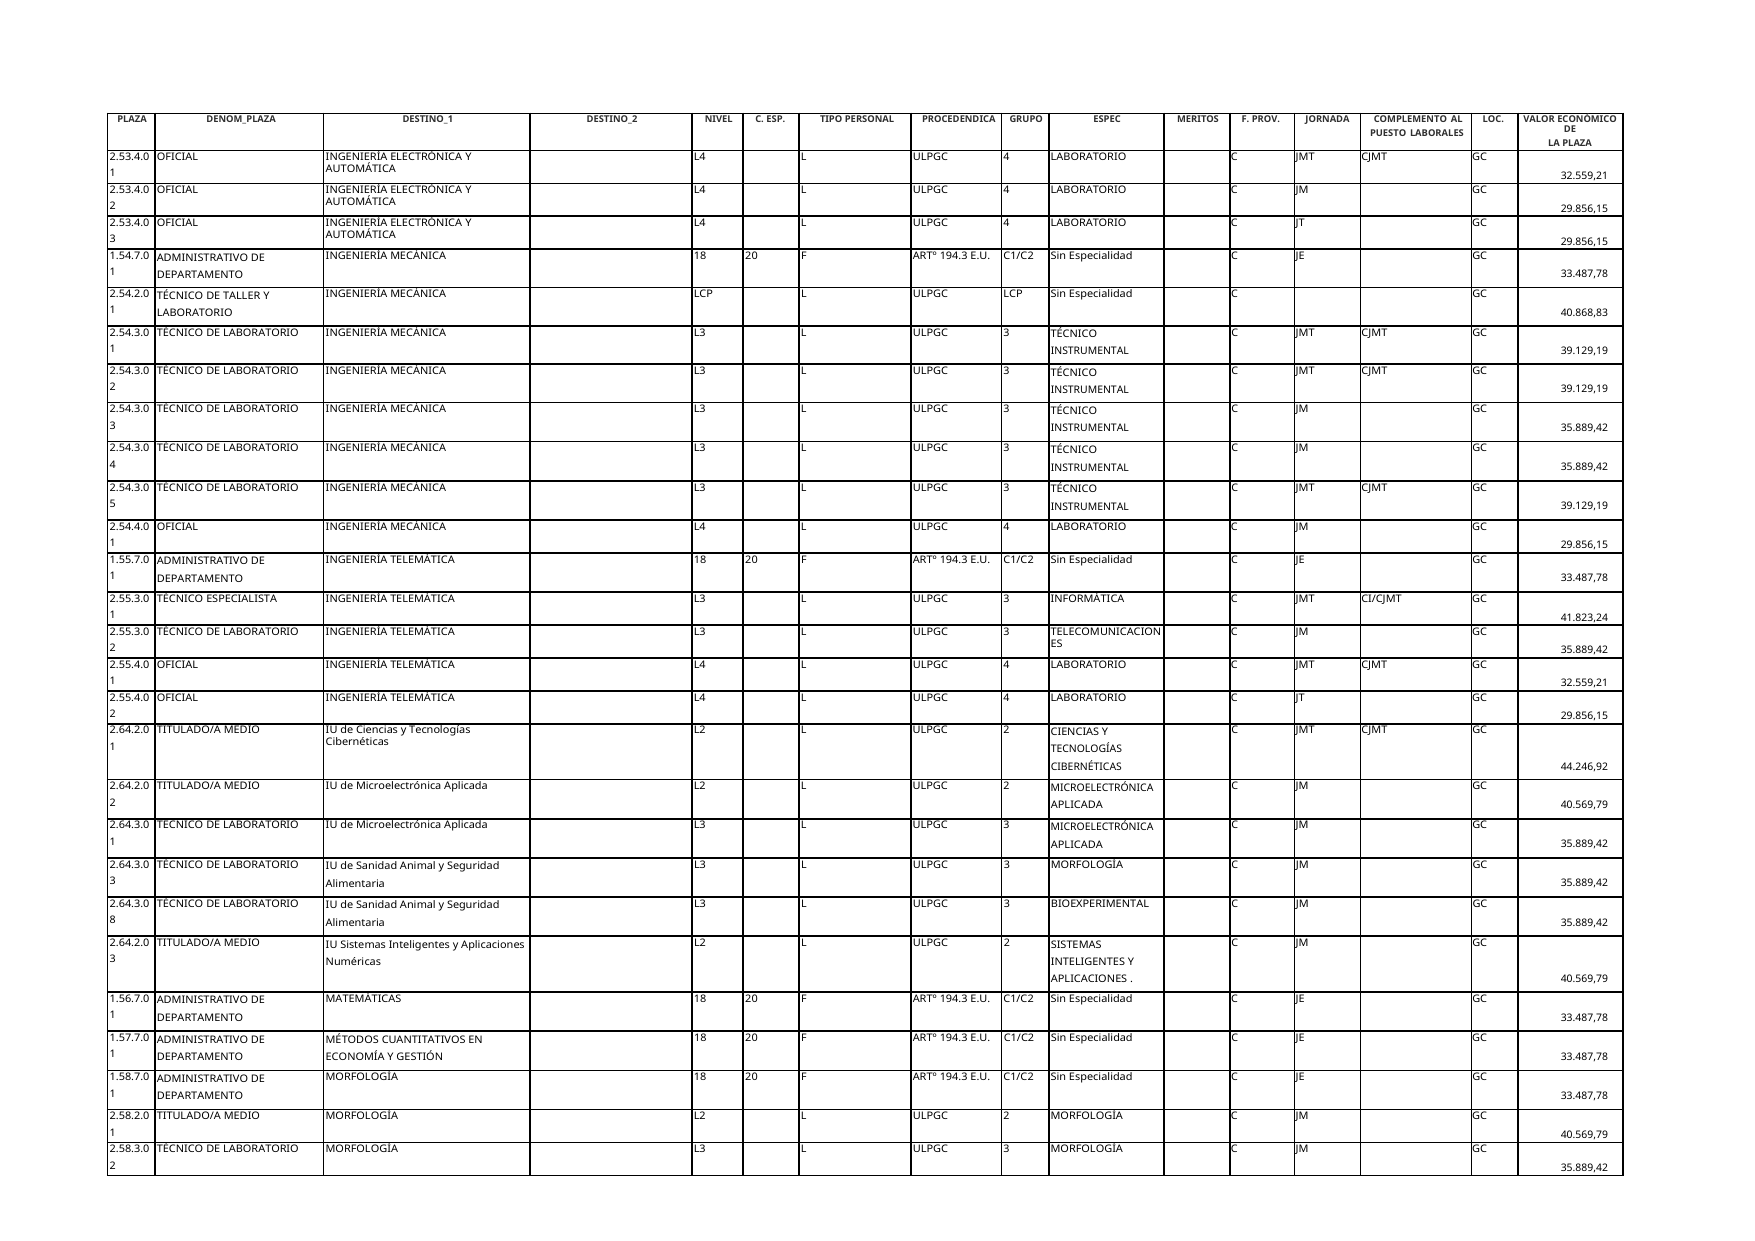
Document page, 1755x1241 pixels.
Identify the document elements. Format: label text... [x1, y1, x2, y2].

table_cell [1165, 593, 1229, 624]
table_cell MORFOLOGÍA [1050, 1143, 1163, 1174]
table_cell GC [1472, 898, 1517, 935]
table_cell TÉCNICO DE LABORATORIO [156, 898, 323, 935]
table_cell 4 [1002, 184, 1048, 215]
table_cell TÉCNICO ESPECIALISTA [156, 593, 323, 624]
table_cell [744, 859, 798, 896]
table_cell 2.55.3.0 2 [108, 626, 154, 657]
table_cell GC [1472, 692, 1517, 723]
table_cell MORFOLOGÍA [324, 1110, 529, 1142]
table_cell L4 [693, 521, 742, 552]
table_cell 2.54.3.0 5 [108, 482, 154, 519]
table_cell 20 [744, 993, 798, 1030]
table_cell F [800, 250, 910, 287]
table_cell TÉCNICO DE LABORATORIO [156, 327, 323, 363]
table_cell L3 [693, 898, 742, 935]
table_cell ULPGC [912, 1143, 1001, 1174]
table_cell L2 [693, 780, 742, 818]
table_cell 40.569,79 [1519, 937, 1622, 991]
table_cell 20 [744, 250, 798, 287]
table_cell [744, 403, 798, 441]
table_cell GC [1472, 593, 1517, 624]
table_cell ULPGC [912, 151, 1001, 182]
table_cell F [800, 993, 910, 1030]
table_cell [531, 898, 691, 935]
table_cell CJMT [1361, 327, 1471, 363]
table_cell 2.55.3.0 1 [108, 593, 154, 624]
table_cell LABORATORIO [1050, 659, 1163, 690]
table_cell Sin Especialidad [1050, 1071, 1163, 1109]
table_cell 18 [693, 554, 742, 591]
table_cell 32.559,21 [1519, 659, 1622, 690]
table_cell [1361, 403, 1471, 441]
table_cell GC [1472, 554, 1517, 591]
table_cell [531, 521, 691, 552]
table_cell [1165, 780, 1229, 818]
table_cell L2 [693, 725, 742, 779]
table_cell [1361, 780, 1471, 818]
table_cell GC [1472, 184, 1517, 215]
table_cell 44.246,92 [1519, 725, 1622, 779]
table_cell [1165, 365, 1229, 402]
table_cell C1/C2 [1002, 554, 1048, 591]
table_cell INGENIERÍA ELECTRÓNICA Y AUTOMÁTICA [324, 151, 529, 182]
table_cell 32.559,21 [1519, 151, 1622, 182]
table_header GRUPO [1002, 114, 1048, 149]
table_cell OFICIAL [156, 659, 323, 690]
table_cell 3 [1002, 365, 1048, 402]
table_cell [531, 780, 691, 818]
table_cell C1/C2 [1002, 993, 1048, 1030]
table_cell ARTº 194.3 E.U. [912, 993, 1001, 1030]
table_cell [1165, 327, 1229, 363]
table_cell INGENIERÍA ELECTRÓNICA Y AUTOMÁTICA [324, 217, 529, 248]
table_cell INGENIERÍA MECÁNICA [324, 250, 529, 287]
table_cell C [1231, 482, 1294, 519]
table_cell C [1231, 442, 1294, 480]
table_cell C [1231, 403, 1294, 441]
table_cell 29.856,15 [1519, 184, 1622, 215]
table_cell Sin Especialidad [1050, 250, 1163, 287]
table_cell 3 [1002, 403, 1048, 441]
table_cell L [800, 327, 910, 363]
table_cell 3 [1002, 626, 1048, 657]
table_cell SISTEMAS INTELIGENTES Y APLICACIONES . [1050, 937, 1163, 991]
table_cell JM [1295, 521, 1360, 552]
table_cell TÉCNICO DE LABORATORIO [156, 442, 323, 480]
table_cell TÉCNICO INSTRUMENTAL [1050, 442, 1163, 480]
table_cell C [1231, 859, 1294, 896]
table_cell L3 [693, 442, 742, 480]
table_cell [1361, 554, 1471, 591]
table_cell 4 [1002, 151, 1048, 182]
table_cell [531, 403, 691, 441]
table_cell GC [1472, 1143, 1517, 1174]
table_cell JE [1295, 993, 1360, 1030]
table_cell L [800, 482, 910, 519]
table_cell [531, 692, 691, 723]
table_cell [744, 482, 798, 519]
table_cell [744, 780, 798, 818]
table_cell CJMT [1361, 365, 1471, 402]
table_cell [531, 820, 691, 857]
table_cell F [800, 1071, 910, 1109]
table_cell [531, 442, 691, 480]
table_cell GC [1472, 482, 1517, 519]
table_cell ADMINISTRATIVO DE DEPARTAMENTO [156, 1032, 323, 1069]
table_cell L [800, 521, 910, 552]
table_cell TITULADO/A MEDIO [156, 780, 323, 818]
table_cell JM [1295, 859, 1360, 896]
table_cell C [1231, 1110, 1294, 1142]
table_cell [1165, 1071, 1229, 1109]
table_cell INGENIERÍA MECÁNICA [324, 403, 529, 441]
table_cell GC [1472, 442, 1517, 480]
table_cell IU Sistemas Inteligentes y Aplicaciones Numéricas [324, 937, 529, 991]
table_cell [1165, 184, 1229, 215]
table_cell [744, 1143, 798, 1174]
table_header JORNADA [1295, 114, 1360, 149]
table_cell INGENIERÍA TELEMÁTICA [324, 554, 529, 591]
table_cell L3 [693, 1143, 742, 1174]
table_cell ULPGC [912, 288, 1001, 325]
table_cell 4 [1002, 521, 1048, 552]
table_cell JM [1295, 626, 1360, 657]
table_cell ARTº 194.3 E.U. [912, 1071, 1001, 1109]
table_cell L3 [693, 327, 742, 363]
table_cell [1165, 692, 1229, 723]
table_cell [744, 521, 798, 552]
table_cell L [800, 151, 910, 182]
table_cell [1361, 288, 1471, 325]
table_cell GC [1472, 288, 1517, 325]
table_cell 33.487,78 [1519, 1071, 1622, 1109]
table_cell [1361, 692, 1471, 723]
table_cell CI/CJMT [1361, 593, 1471, 624]
table_cell [1165, 626, 1229, 657]
table_cell [1361, 1032, 1471, 1069]
table_cell [1165, 1110, 1229, 1142]
table_cell C [1231, 327, 1294, 363]
table_cell TÉCNICO INSTRUMENTAL [1050, 327, 1163, 363]
table_cell JMT [1295, 725, 1360, 779]
table_cell 2 [1002, 937, 1048, 991]
table_cell C [1231, 288, 1294, 325]
table_cell L [800, 820, 910, 857]
table_cell [531, 1071, 691, 1109]
table_header NIVEL [693, 114, 742, 149]
table_cell L [800, 1110, 910, 1142]
table_cell C [1231, 250, 1294, 287]
table_cell OFICIAL [156, 217, 323, 248]
table_cell L3 [693, 365, 742, 402]
table_cell IU de Microelectrónica Aplicada [324, 820, 529, 857]
table_cell ULPGC [912, 937, 1001, 991]
table_cell [531, 217, 691, 248]
table_cell ULPGC [912, 659, 1001, 690]
table_cell [1165, 820, 1229, 857]
table_cell GC [1472, 1032, 1517, 1069]
table_cell ARTº 194.3 E.U. [912, 554, 1001, 591]
table_cell L [800, 725, 910, 779]
table_cell F [800, 1032, 910, 1069]
table_cell JT [1295, 217, 1360, 248]
table_cell INGENIERÍA MECÁNICA [324, 288, 529, 325]
table_cell 3 [1002, 327, 1048, 363]
table_cell GC [1472, 859, 1517, 896]
table_cell 33.487,78 [1519, 554, 1622, 591]
table_cell L3 [693, 820, 742, 857]
table_cell TITULADO/A MEDIO [156, 1110, 323, 1142]
table_cell [1361, 521, 1471, 552]
table_cell 33.487,78 [1519, 1032, 1622, 1069]
table_cell [531, 859, 691, 896]
table_cell C [1231, 151, 1294, 182]
table_cell Sin Especialidad [1050, 1032, 1163, 1069]
table_cell CJMT [1361, 725, 1471, 779]
table_cell C [1231, 217, 1294, 248]
table_cell [744, 365, 798, 402]
table_cell MICROELECTRÓNICA APLICADA [1050, 780, 1163, 818]
table_cell L [800, 365, 910, 402]
table_cell 35.889,42 [1519, 442, 1622, 480]
table_header COMPLEMENTO AL PUESTO LABORALES [1361, 114, 1471, 149]
table_cell [531, 554, 691, 591]
table_cell C1/C2 [1002, 250, 1048, 287]
table_cell 2.54.3.0 2 [108, 365, 154, 402]
table_cell [1295, 288, 1360, 325]
table_cell JM [1295, 1110, 1360, 1142]
table_header PROCEDENDICA [912, 114, 1001, 149]
table_cell 2.53.4.0 1 [108, 151, 154, 182]
table_cell GC [1472, 937, 1517, 991]
table_cell TÉCNICO DE LABORATORIO [156, 626, 323, 657]
table_cell [531, 1143, 691, 1174]
table_cell [531, 725, 691, 779]
table_cell 1.54.7.0 1 [108, 250, 154, 287]
table_cell [744, 184, 798, 215]
table_cell JM [1295, 898, 1360, 935]
table_cell ULPGC [912, 593, 1001, 624]
table_cell 1.58.7.0 1 [108, 1071, 154, 1109]
table_cell MORFOLOGÍA [1050, 859, 1163, 896]
table_cell ULPGC [912, 442, 1001, 480]
table_cell [531, 626, 691, 657]
table_cell JM [1295, 780, 1360, 818]
table_cell ADMINISTRATIVO DE DEPARTAMENTO [156, 554, 323, 591]
table_cell 39.129,19 [1519, 327, 1622, 363]
table_cell INGENIERÍA MECÁNICA [324, 521, 529, 552]
table_cell 2.54.4.0 1 [108, 521, 154, 552]
table_cell C [1231, 554, 1294, 591]
table_cell L [800, 442, 910, 480]
table_cell [1361, 1110, 1471, 1142]
table_cell JT [1295, 692, 1360, 723]
table_cell JMT [1295, 151, 1360, 182]
table_cell 18 [693, 250, 742, 287]
table_cell L2 [693, 937, 742, 991]
table_header DESTINO_2 [531, 114, 691, 149]
table_cell ULPGC [912, 820, 1001, 857]
table_cell 2.64.2.0 3 [108, 937, 154, 991]
table_cell INGENIERÍA MECÁNICA [324, 327, 529, 363]
table_cell OFICIAL [156, 184, 323, 215]
table_cell 4 [1002, 217, 1048, 248]
table_cell F [800, 554, 910, 591]
table_cell LABORATORIO [1050, 184, 1163, 215]
table_cell INGENIERÍA TELEMÁTICA [324, 626, 529, 657]
table_cell L [800, 859, 910, 896]
table_cell 3 [1002, 482, 1048, 519]
table_cell C [1231, 659, 1294, 690]
table_cell C [1231, 898, 1294, 935]
table_header DENOM_PLAZA [156, 114, 323, 149]
table_cell TÉCNICO INSTRUMENTAL [1050, 482, 1163, 519]
table_cell ADMINISTRATIVO DE DEPARTAMENTO [156, 250, 323, 287]
table_header MERITOS [1165, 114, 1229, 149]
table_cell 2 [1002, 1110, 1048, 1142]
table_cell 3 [1002, 820, 1048, 857]
table_cell INGENIERÍA TELEMÁTICA [324, 593, 529, 624]
table_cell OFICIAL [156, 151, 323, 182]
table_cell [1361, 898, 1471, 935]
table_cell [531, 993, 691, 1030]
table_cell [531, 1032, 691, 1069]
table_cell ARTº 194.3 E.U. [912, 1032, 1001, 1069]
table_cell 18 [693, 1071, 742, 1109]
table_cell [1165, 288, 1229, 325]
table_cell 29.856,15 [1519, 217, 1622, 248]
table_cell L [800, 780, 910, 818]
table_cell 2.54.3.0 1 [108, 327, 154, 363]
table_cell [744, 327, 798, 363]
table_cell C1/C2 [1002, 1071, 1048, 1109]
table_cell ULPGC [912, 482, 1001, 519]
table_cell [1165, 403, 1229, 441]
table_cell [744, 626, 798, 657]
table_cell TÉCNICO INSTRUMENTAL [1050, 365, 1163, 402]
table_cell GC [1472, 365, 1517, 402]
table_cell C [1231, 692, 1294, 723]
table_cell 40.569,79 [1519, 1110, 1622, 1142]
table_cell 3 [1002, 1143, 1048, 1174]
table_cell [1165, 554, 1229, 591]
table_cell [1361, 217, 1471, 248]
table_header LOC. [1472, 114, 1517, 149]
table_cell [1165, 725, 1229, 779]
table_cell JMT [1295, 365, 1360, 402]
table_cell L3 [693, 626, 742, 657]
table_cell 2.53.4.0 2 [108, 184, 154, 215]
table_cell L4 [693, 659, 742, 690]
table_cell 39.129,19 [1519, 482, 1622, 519]
table_cell 1.57.7.0 1 [108, 1032, 154, 1069]
table_cell [1361, 993, 1471, 1030]
table_cell GC [1472, 725, 1517, 779]
table_cell GC [1472, 993, 1517, 1030]
table_cell MATEMÁTICAS [324, 993, 529, 1030]
table_cell JMT [1295, 659, 1360, 690]
table_cell 3 [1002, 898, 1048, 935]
table_cell L4 [693, 217, 742, 248]
table_cell GC [1472, 521, 1517, 552]
table_cell TELECOMUNICACIONES [1050, 626, 1163, 657]
table_header TIPO PERSONAL [800, 114, 910, 149]
table_cell [744, 820, 798, 857]
table_cell L2 [693, 1110, 742, 1142]
table_cell IU de Sanidad Animal y Seguridad Alimentaria [324, 859, 529, 896]
table_cell 2.64.3.0 8 [108, 898, 154, 935]
table_cell TITULADO/A MEDIO [156, 725, 323, 779]
table_cell 3 [1002, 442, 1048, 480]
table_cell [1165, 659, 1229, 690]
table_cell [531, 593, 691, 624]
table_cell TÉCNICO DE LABORATORIO [156, 482, 323, 519]
table_cell IU de Sanidad Animal y Seguridad Alimentaria [324, 898, 529, 935]
table_cell [531, 937, 691, 991]
table_cell 35.889,42 [1519, 898, 1622, 935]
table_cell TITULADO/A MEDIO [156, 937, 323, 991]
table_cell L3 [693, 403, 742, 441]
table_cell JE [1295, 554, 1360, 591]
table_cell JE [1295, 1071, 1360, 1109]
table_cell L3 [693, 859, 742, 896]
table_cell OFICIAL [156, 521, 323, 552]
table_cell 35.889,42 [1519, 1143, 1622, 1174]
table_cell MÉTODOS CUANTITATIVOS EN ECONOMÍA Y GESTIÓN [324, 1032, 529, 1069]
table_cell 2.55.4.0 1 [108, 659, 154, 690]
table_cell 41.823,24 [1519, 593, 1622, 624]
table_cell 4 [1002, 692, 1048, 723]
table_cell CIENCIAS Y TECNOLOGÍAS CIBERNÉTICAS [1050, 725, 1163, 779]
table_cell TÉCNICO DE LABORATORIO [156, 820, 323, 857]
table_cell [1165, 442, 1229, 480]
table_cell MICROELECTRÓNICA APLICADA [1050, 820, 1163, 857]
table_cell GC [1472, 327, 1517, 363]
table_cell Sin Especialidad [1050, 554, 1163, 591]
table_cell MORFOLOGÍA [1050, 1110, 1163, 1142]
table_cell 4 [1002, 659, 1048, 690]
table_cell [744, 288, 798, 325]
table_cell [744, 151, 798, 182]
table_cell TÉCNICO DE TALLER Y LABORATORIO [156, 288, 323, 325]
table_cell GC [1472, 659, 1517, 690]
table_cell 2.54.3.0 4 [108, 442, 154, 480]
table_cell [531, 482, 691, 519]
table_cell 2.64.3.0 3 [108, 859, 154, 896]
table_cell INFORMÁTICA [1050, 593, 1163, 624]
table_cell ULPGC [912, 692, 1001, 723]
table_cell 2.58.3.0 2 [108, 1143, 154, 1174]
table_cell [1165, 859, 1229, 896]
table_cell 35.889,42 [1519, 403, 1622, 441]
table_cell L4 [693, 184, 742, 215]
table_cell ULPGC [912, 365, 1001, 402]
table_cell BIOEXPERIMENTAL [1050, 898, 1163, 935]
table_cell [531, 327, 691, 363]
table_cell [1165, 898, 1229, 935]
table_cell JMT [1295, 327, 1360, 363]
table_cell L [800, 1143, 910, 1174]
table_cell [1361, 1143, 1471, 1174]
table_cell [1165, 521, 1229, 552]
table_cell INGENIERÍA ELECTRÓNICA Y AUTOMÁTICA [324, 184, 529, 215]
table_header VALOR ECONÓMICO DE LA PLAZA [1519, 114, 1622, 149]
table_cell 39.129,19 [1519, 365, 1622, 402]
table_cell Sin Especialidad [1050, 288, 1163, 325]
table_cell [744, 659, 798, 690]
table_cell [1165, 250, 1229, 287]
table_cell 2.55.4.0 2 [108, 692, 154, 723]
table_cell L [800, 288, 910, 325]
table_cell JMT [1295, 593, 1360, 624]
table_cell [1165, 151, 1229, 182]
table_header PLAZA [108, 114, 154, 149]
table_cell JM [1295, 442, 1360, 480]
table_cell GC [1472, 820, 1517, 857]
table_cell 1.56.7.0 1 [108, 993, 154, 1030]
table_cell ULPGC [912, 780, 1001, 818]
table_cell 18 [693, 993, 742, 1030]
table_cell [1361, 184, 1471, 215]
table_cell [531, 365, 691, 402]
table_cell [744, 217, 798, 248]
table_cell ULPGC [912, 859, 1001, 896]
table_cell L [800, 626, 910, 657]
table_cell [744, 692, 798, 723]
table_cell GC [1472, 250, 1517, 287]
table_cell GC [1472, 403, 1517, 441]
table_header C. ESP. [744, 114, 798, 149]
table_cell C [1231, 937, 1294, 991]
table_cell 2.53.4.0 3 [108, 217, 154, 248]
table_cell 20 [744, 554, 798, 591]
table_cell 18 [693, 1032, 742, 1069]
table_cell [531, 151, 691, 182]
table_cell INGENIERÍA TELEMÁTICA [324, 692, 529, 723]
table_cell L3 [693, 482, 742, 519]
table_cell [744, 593, 798, 624]
table_cell INGENIERÍA TELEMÁTICA [324, 659, 529, 690]
table_cell IU de Microelectrónica Aplicada [324, 780, 529, 818]
table_cell [744, 442, 798, 480]
table_cell L [800, 593, 910, 624]
table_cell [531, 1110, 691, 1142]
table_cell C1/C2 [1002, 1032, 1048, 1069]
table_cell C [1231, 820, 1294, 857]
table_cell 20 [744, 1032, 798, 1069]
table_cell L [800, 403, 910, 441]
table_cell [531, 184, 691, 215]
table_cell GC [1472, 1110, 1517, 1142]
table_cell L [800, 184, 910, 215]
table_cell C [1231, 1143, 1294, 1174]
table_cell 40.569,79 [1519, 780, 1622, 818]
table_cell 2 [1002, 725, 1048, 779]
table_cell INGENIERÍA MECÁNICA [324, 365, 529, 402]
table_cell C [1231, 1071, 1294, 1109]
table_cell L [800, 898, 910, 935]
table_cell [531, 250, 691, 287]
table_cell [744, 898, 798, 935]
table_cell GC [1472, 780, 1517, 818]
table_cell C [1231, 1032, 1294, 1069]
table_cell TÉCNICO DE LABORATORIO [156, 365, 323, 402]
table_cell ULPGC [912, 403, 1001, 441]
table_cell ULPGC [912, 725, 1001, 779]
table_cell C [1231, 993, 1294, 1030]
table_header F. PROV. [1231, 114, 1294, 149]
table_cell ULPGC [912, 184, 1001, 215]
table_cell INGENIERÍA MECÁNICA [324, 482, 529, 519]
table_cell ULPGC [912, 217, 1001, 248]
table_cell [1165, 1143, 1229, 1174]
table_cell ADMINISTRATIVO DE DEPARTAMENTO [156, 993, 323, 1030]
table_cell GC [1472, 217, 1517, 248]
table_cell GC [1472, 1071, 1517, 1109]
table_cell [1165, 937, 1229, 991]
table_cell [1361, 626, 1471, 657]
table_cell TÉCNICO INSTRUMENTAL [1050, 403, 1163, 441]
table_cell L [800, 692, 910, 723]
table_cell C [1231, 365, 1294, 402]
table_cell GC [1472, 151, 1517, 182]
table_cell 29.856,15 [1519, 521, 1622, 552]
table_cell 2.64.3.0 1 [108, 820, 154, 857]
table_cell JM [1295, 820, 1360, 857]
table_cell OFICIAL [156, 692, 323, 723]
table_cell CJMT [1361, 151, 1471, 182]
table_cell 2.58.2.0 1 [108, 1110, 154, 1142]
table_cell [1361, 1071, 1471, 1109]
table_cell [531, 659, 691, 690]
table_cell 35.889,42 [1519, 859, 1622, 896]
table_cell ARTº 194.3 E.U. [912, 250, 1001, 287]
table_cell 3 [1002, 593, 1048, 624]
table_cell L [800, 659, 910, 690]
table_cell [744, 937, 798, 991]
table_cell GC [1472, 626, 1517, 657]
table_cell LCP [693, 288, 742, 325]
table_cell 2.64.2.0 2 [108, 780, 154, 818]
table_cell 35.889,42 [1519, 820, 1622, 857]
table_cell [1361, 442, 1471, 480]
table_cell ULPGC [912, 626, 1001, 657]
table_cell 1.55.7.0 1 [108, 554, 154, 591]
table_cell JE [1295, 250, 1360, 287]
table_cell [1165, 217, 1229, 248]
table_cell JMT [1295, 482, 1360, 519]
table_cell 40.868,83 [1519, 288, 1622, 325]
table_header ESPEC [1050, 114, 1163, 149]
table_cell C [1231, 521, 1294, 552]
table_cell Sin Especialidad [1050, 993, 1163, 1030]
table_cell LABORATORIO [1050, 217, 1163, 248]
table_cell [1361, 820, 1471, 857]
table_cell JM [1295, 937, 1360, 991]
table_cell JE [1295, 1032, 1360, 1069]
table_cell 2.54.3.0 3 [108, 403, 154, 441]
table_cell ULPGC [912, 1110, 1001, 1142]
table_cell ADMINISTRATIVO DE DEPARTAMENTO [156, 1071, 323, 1109]
table_cell 35.889,42 [1519, 626, 1622, 657]
table_cell LABORATORIO [1050, 521, 1163, 552]
table_cell 2.54.2.0 1 [108, 288, 154, 325]
table_cell [1361, 250, 1471, 287]
table_cell L [800, 217, 910, 248]
table_cell [1165, 1032, 1229, 1069]
table_cell JM [1295, 403, 1360, 441]
table_cell [531, 288, 691, 325]
table_cell L4 [693, 692, 742, 723]
table_cell JM [1295, 184, 1360, 215]
table_cell 20 [744, 1071, 798, 1109]
table_cell TÉCNICO DE LABORATORIO [156, 1143, 323, 1174]
table_cell ULPGC [912, 898, 1001, 935]
table_cell CJMT [1361, 659, 1471, 690]
table_cell ULPGC [912, 521, 1001, 552]
table_cell [744, 1110, 798, 1142]
table_cell C [1231, 725, 1294, 779]
table_cell C [1231, 780, 1294, 818]
table_cell IU de Ciencias y Tecnologías Cibernéticas [324, 725, 529, 779]
table_cell L3 [693, 593, 742, 624]
table_cell LABORATORIO [1050, 151, 1163, 182]
table_cell 3 [1002, 859, 1048, 896]
table_cell MORFOLOGÍA [324, 1143, 529, 1174]
table_cell 29.856,15 [1519, 692, 1622, 723]
table_cell [1165, 993, 1229, 1030]
table_cell CJMT [1361, 482, 1471, 519]
table_cell C [1231, 184, 1294, 215]
table_cell ULPGC [912, 327, 1001, 363]
table_cell 33.487,78 [1519, 993, 1622, 1030]
table_cell [744, 725, 798, 779]
table_cell TÉCNICO DE LABORATORIO [156, 403, 323, 441]
table_cell JM [1295, 1143, 1360, 1174]
table_cell MORFOLOGÍA [324, 1071, 529, 1109]
table_cell C [1231, 593, 1294, 624]
table_cell L4 [693, 151, 742, 182]
table_cell LCP [1002, 288, 1048, 325]
table_cell 2.64.2.0 1 [108, 725, 154, 779]
table_cell LABORATORIO [1050, 692, 1163, 723]
table_cell [1361, 859, 1471, 896]
table_cell 2 [1002, 780, 1048, 818]
table_cell [1165, 482, 1229, 519]
table_cell [1361, 937, 1471, 991]
table_cell C [1231, 626, 1294, 657]
table_cell L [800, 937, 910, 991]
table_cell INGENIERÍA MECÁNICA [324, 442, 529, 480]
table_header DESTINO_1 [324, 114, 529, 149]
table_cell TÉCNICO DE LABORATORIO [156, 859, 323, 896]
table_cell 33.487,78 [1519, 250, 1622, 287]
